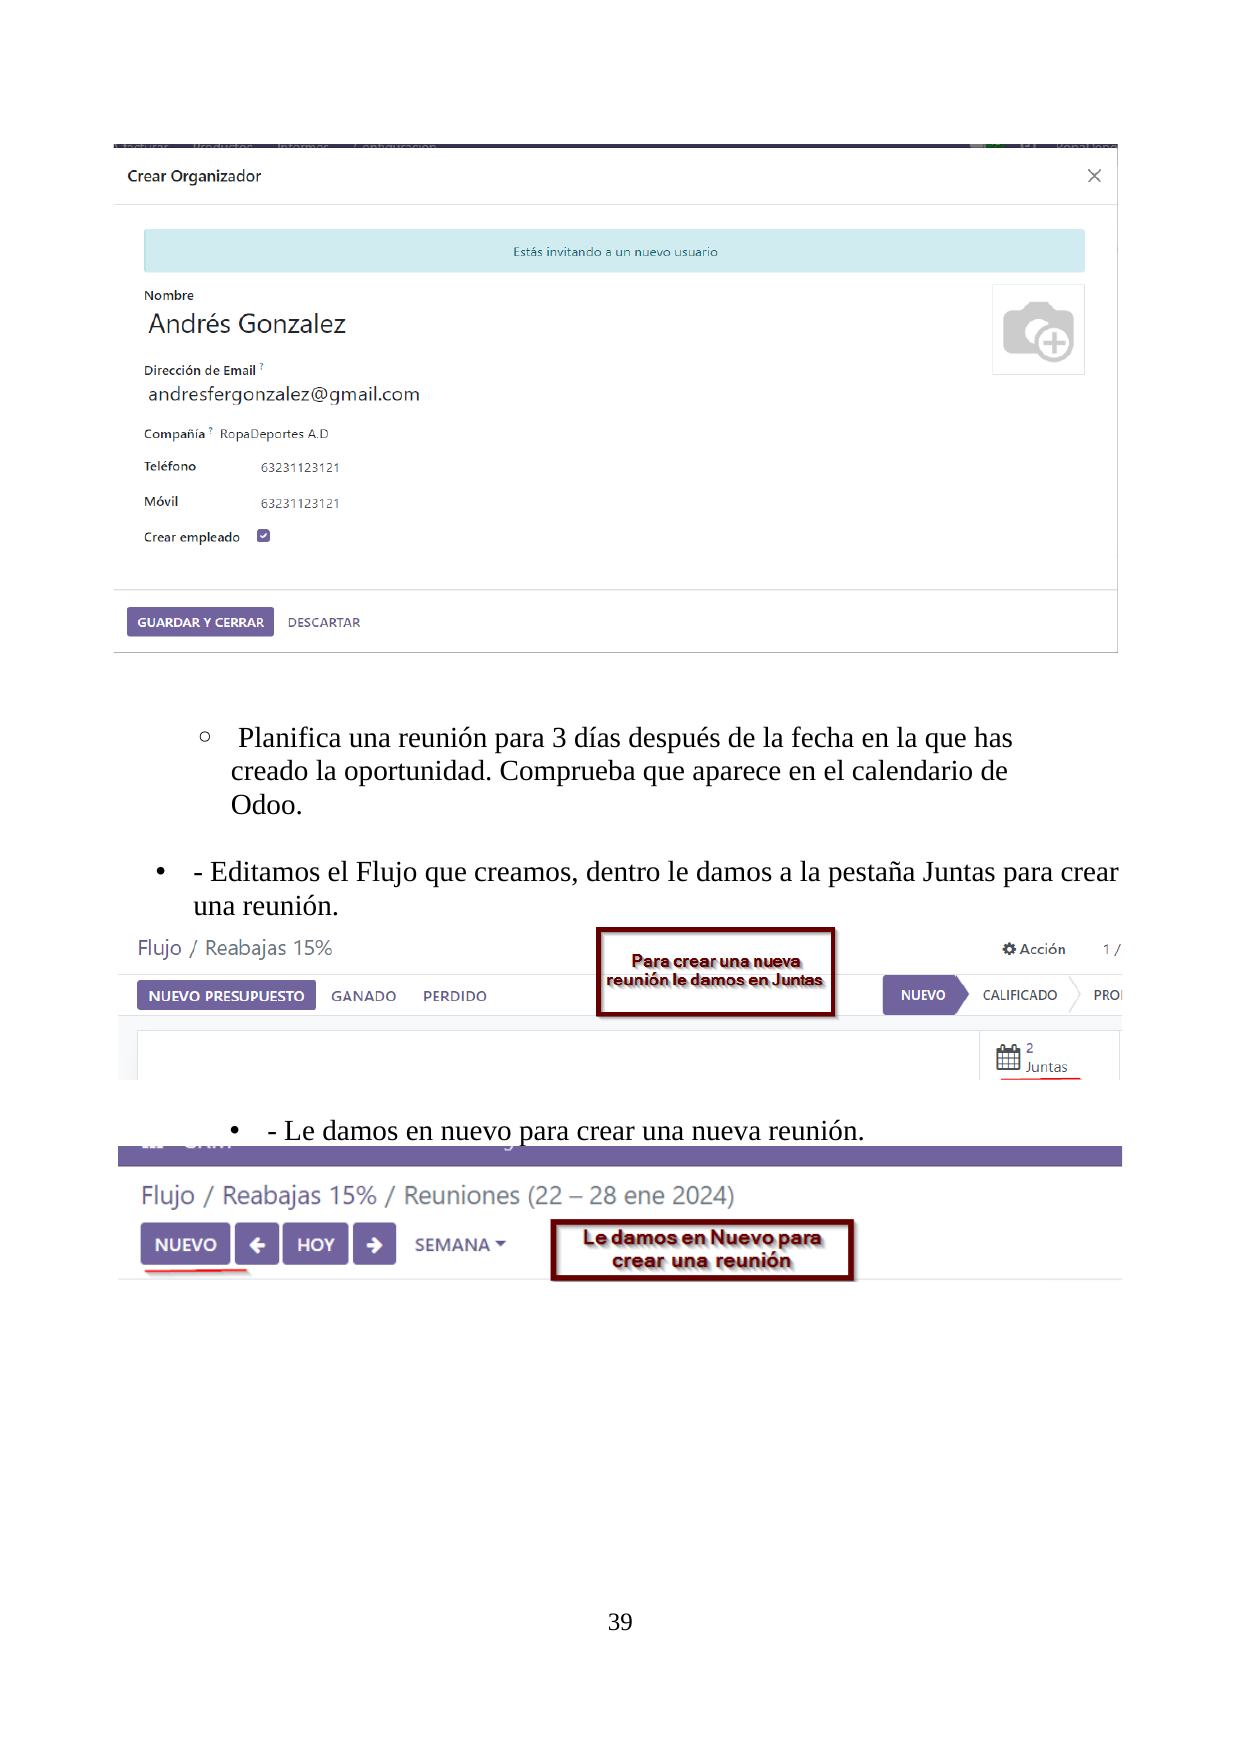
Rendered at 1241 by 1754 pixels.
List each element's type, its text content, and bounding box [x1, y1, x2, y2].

list creado la oportunidad. Comprueba que aparece en el calendario de [193, 753, 1122, 787]
list Planifica una reunión para 3 días después de la fecha en la que has [193, 720, 1122, 753]
list - Editamos el Flujo que creamos, dentro le damos a la pestaña Juntas para crear una reunión. [156, 854, 1122, 921]
picture [118, 1146, 1123, 1282]
list Odoo. [193, 787, 1122, 820]
picture [118, 921, 1123, 1080]
picture [113, 144, 1118, 653]
list - Le damos en nuevo para crear una nueva reunión. [229, 1113, 1122, 1146]
